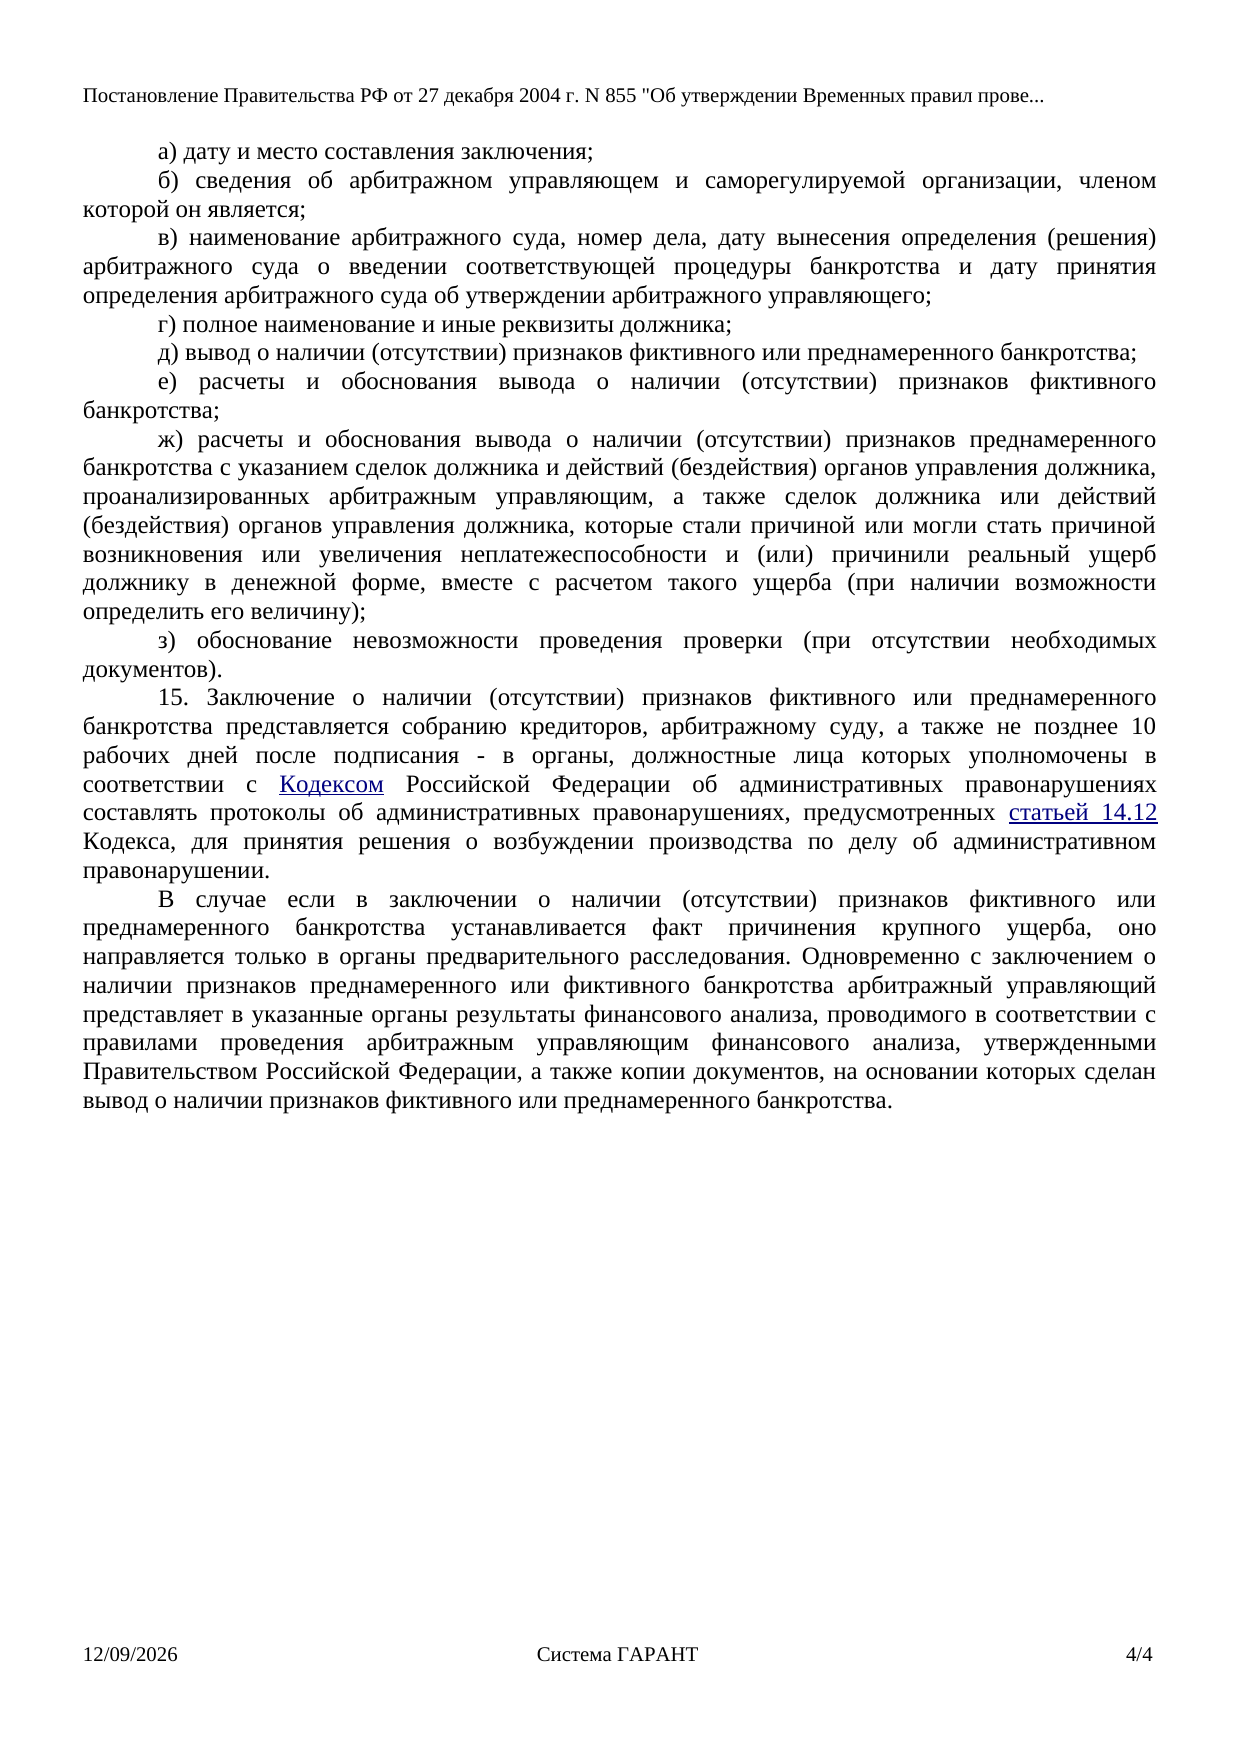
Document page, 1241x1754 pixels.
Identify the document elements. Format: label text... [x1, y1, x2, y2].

text ж) расчеты и обоснования вывода о наличии (отсутствии) признаков преднамеренного банкротства с указанием сделок должника и действий (бездействия) органов управления должника, проанализированных арбитражным управляющим, а также сделок должника или действий (бездействия) органов управления должника, которые стали причиной или могли стать причиной возникновения или увеличения неплатежеспособности и (или) причинили реальный ущерб должнику в денежной форме, вместе с расчетом такого ущерба (при наличии возможности определить его величину); [83, 424, 1157, 625]
text з) обоснование невозможности проведения проверки (при отсутствии необходимых документов). [83, 625, 1157, 682]
text д) вывод о наличии (отсутствии) признаков фиктивного или преднамеренного банкротства; [83, 337, 1157, 366]
text б) сведения об арбитражном управляющем и саморегулируемой организации, членом которой он является; [83, 165, 1157, 222]
text е) расчеты и обоснования вывода о наличии (отсутствии) признаков фиктивного банкротства; [83, 366, 1157, 424]
text г) полное наименование и иные реквизиты должника; [83, 309, 1157, 337]
text 15. Заключение о наличии (отсутствии) признаков фиктивного или преднамеренного банкротства представляется собранию кредиторов, арбитражному суду, а также не позднее 10 рабочих дней после подписания - в органы, должностные лица которых уполномочены в соответствии с Кодексом Российской Федерации об административных правонарушениях составлять протоколы об административных правонарушениях, предусмотренных статьей 14.12 Кодекса, для принятия решения о возбуждении производства по делу об административном правонарушении. [83, 682, 1157, 884]
text а) дату и место составления заключения; [83, 136, 1157, 165]
text в) наименование арбитражного суда, номер дела, дату вынесения определения (решения) арбитражного суда о введении соответствующей процедуры банкротства и дату принятия определения арбитражного суда об утверждении арбитражного управляющего; [83, 222, 1157, 309]
text В случае если в заключении о наличии (отсутствии) признаков фиктивного или преднамеренного банкротства устанавливается факт причинения крупного ущерба, оно направляется только в органы предварительного расследования. Одновременно с заключением о наличии признаков преднамеренного или фиктивного банкротства арбитражный управляющий представляет в указанные органы результаты финансового анализа, проводимого в соответствии с правилами проведения арбитражным управляющим финансового анализа, утвержденными Правительством Российской Федерации, а также копии документов, на основании которых сделан вывод о наличии признаков фиктивного или преднамеренного банкротства. [83, 884, 1157, 1114]
